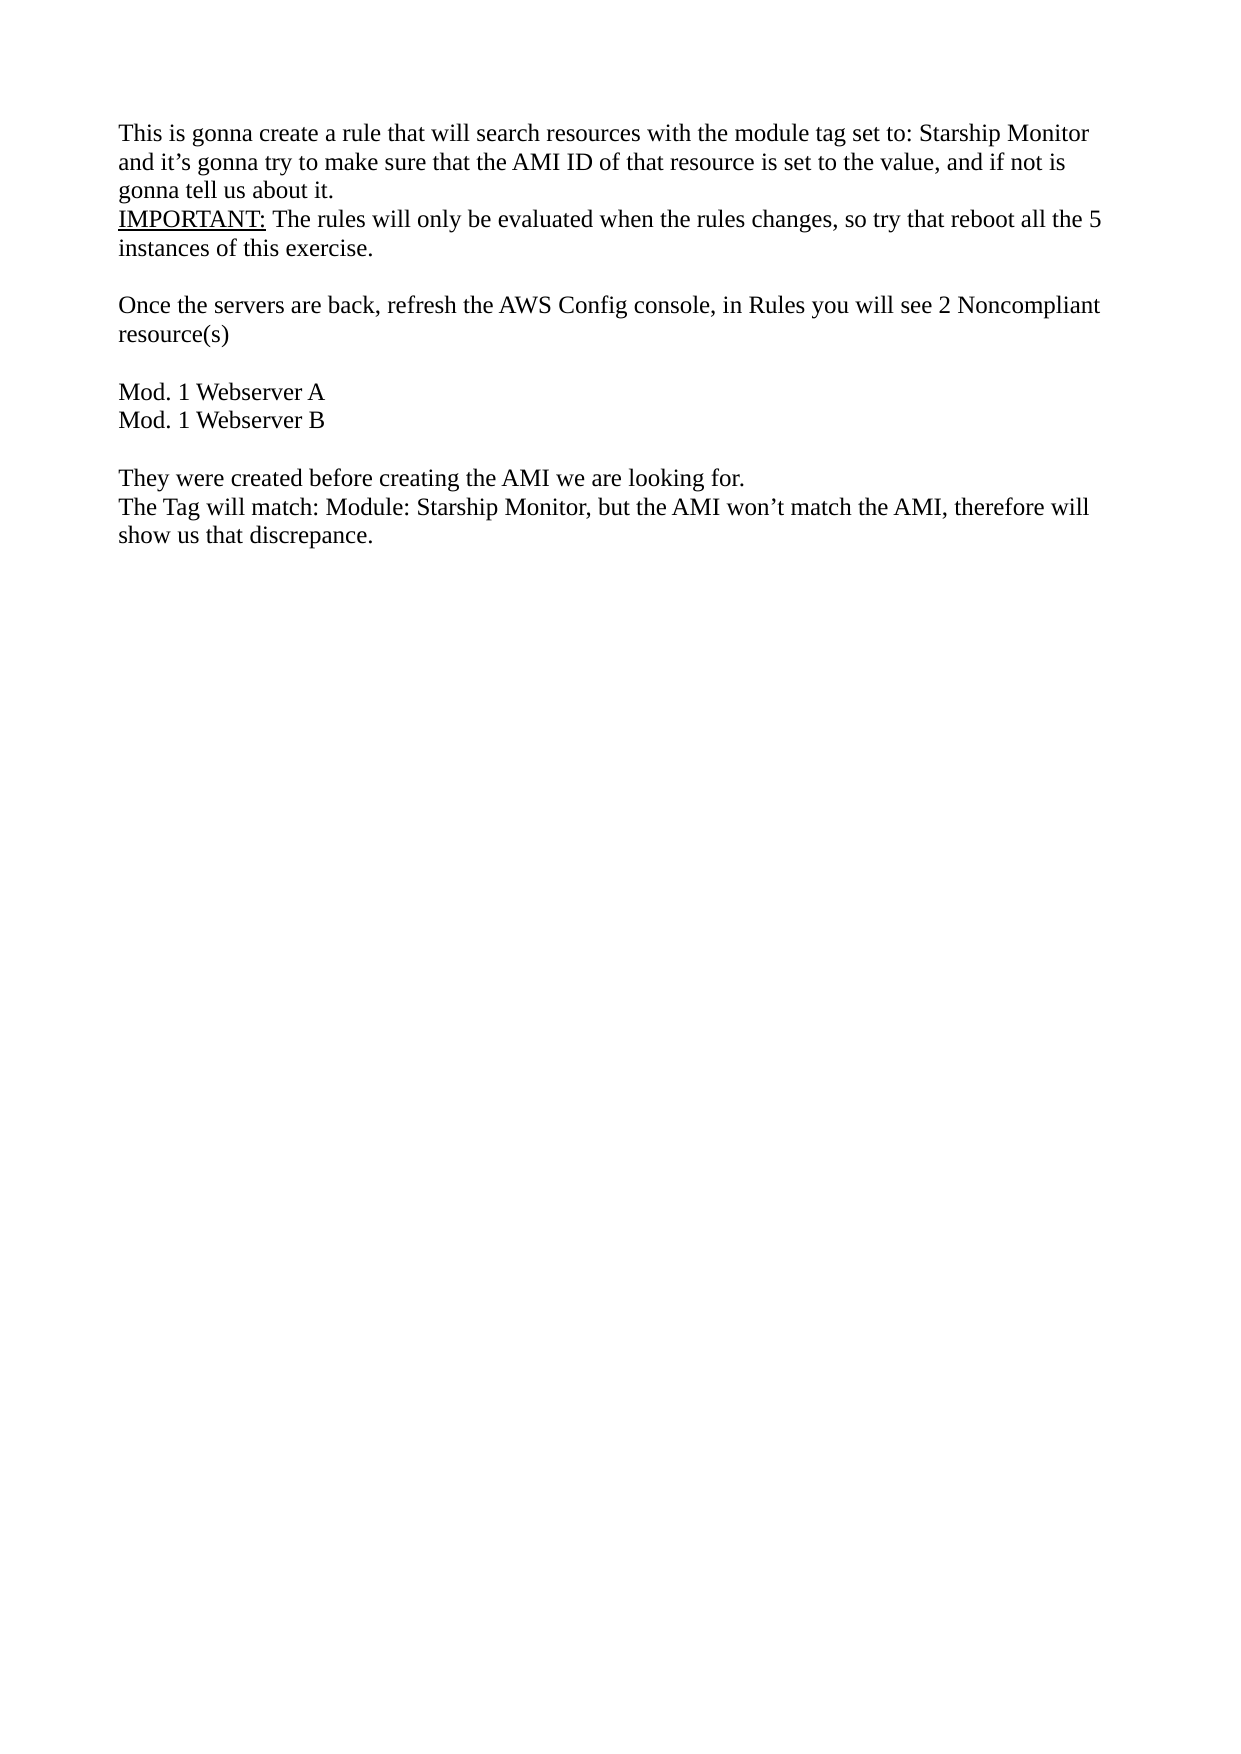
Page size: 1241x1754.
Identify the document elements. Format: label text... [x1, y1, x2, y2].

text This is gonna create a rule that will search resources with the module tag set to: Starship Monitor and it’s gonna try to make sure that the AMI ID of that resource is set to the value, and if not is gonna tell us about it. [118, 118, 1122, 204]
text IMPORTANT: The rules will only be evaluated when the rules changes, so try that reboot all the 5 instances of this exercise. [118, 204, 1122, 262]
text Mod. 1 Webserver A [118, 377, 1122, 406]
text The Tag will match: Module: Starship Monitor, but the AMI won’t match the AMI, therefore will show us that discrepance. [118, 492, 1122, 549]
text Mod. 1 Webserver B [118, 406, 1122, 434]
text They were created before creating the AMI we are looking for. [118, 463, 1122, 492]
text Once the servers are back, refresh the AWS Config console, in Rules you will see 2 Noncompliant resource(s) [118, 291, 1122, 348]
